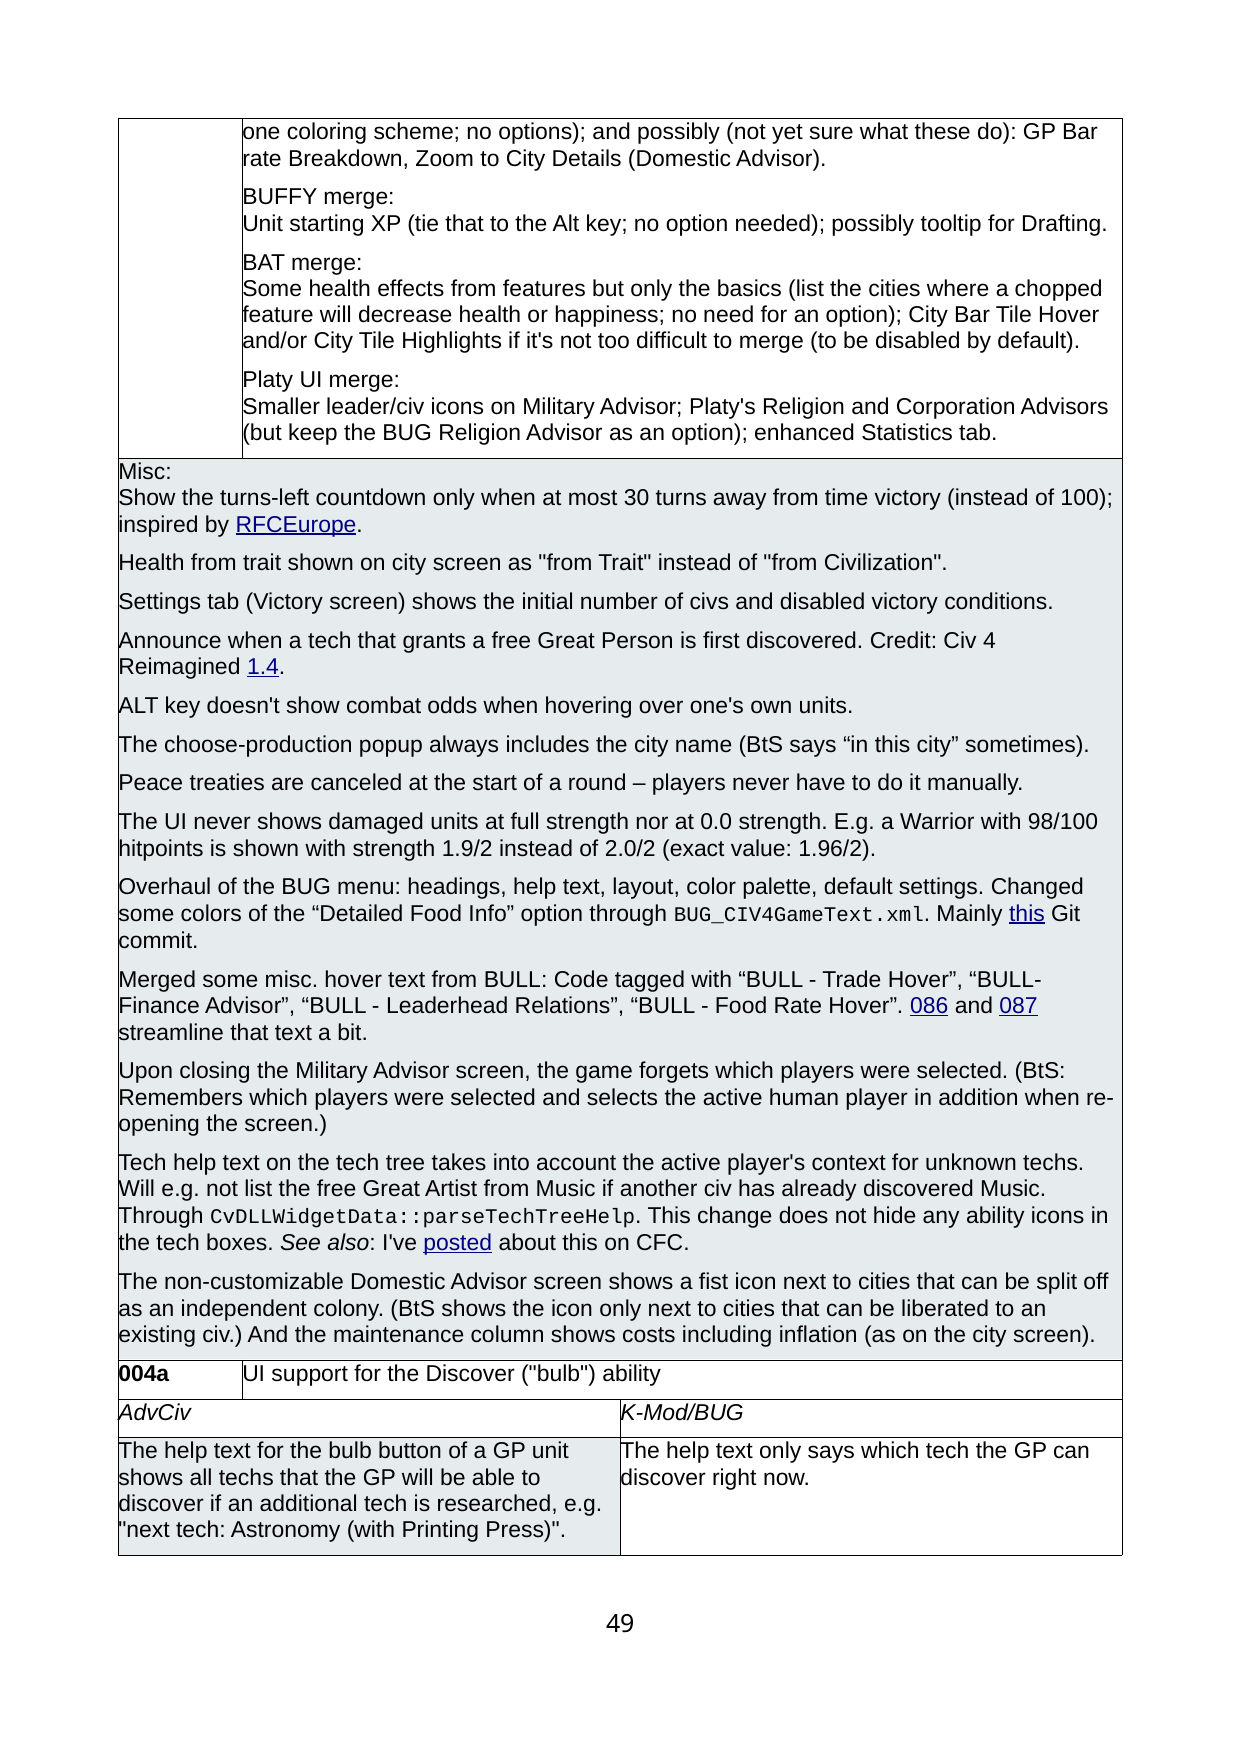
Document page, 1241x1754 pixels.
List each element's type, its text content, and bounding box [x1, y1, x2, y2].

table_cell one coloring scheme; no options); and possibly (not yet sure what these do): GP Bar rate Breakdown, Zoom to City Details (Domestic Advisor). BUFFY merge: Unit starting XP (tie that to the Alt key; no option needed); possibly tooltip for Drafting. BAT merge: Some health effects from features but only the basics (list the cities where a chopped feature will decrease health or happiness; no need for an option); City Bar Tile Hover and/or City Tile Highlights if it's not too difficult to merge (to be disabled by default). Platy UI merge: Smaller leader/civ icons on Military Advisor; Platy's Religion and Corporation Advisors (but keep the BUG Religion Advisor as an option); enhanced Statistics tab. [243, 119, 1122, 458]
table_cell The help text for the bulb button of a GP unit shows all techs that the GP will be able to discover if an additional tech is researched, e.g. "next tech: Astronomy (with Printing Press)". [119, 1438, 620, 1555]
table_cell 004a [119, 1361, 242, 1398]
table_cell K-Mod/BUG [621, 1400, 1122, 1437]
table_cell [119, 119, 242, 458]
table_cell AdvCiv [119, 1400, 620, 1437]
table_cell Misc: Show the turns-left countdown only when at most 30 turns away from time victory (instead of 100); inspired by RFCEurope. Health from trait shown on city screen as "from Trait" instead of "from Civilization". Settings tab (Victory screen) shows the initial number of civs and disabled victory conditions. Announce when a tech that grants a free Great Person is first discovered. Credit: Civ 4 Reimagined 1.4. ALT key doesn't show combat odds when hovering over one's own units. The choose-production popup always includes the city name (BtS says “in this city” sometimes). Peace treaties are canceled at the start of a round – players never have to do it manually. The UI never shows damaged units at full strength nor at 0.0 strength. E.g. a Warrior with 98/100 hitpoints is shown with strength 1.9/2 instead of 2.0/2 (exact value: 1.96/2). Overhaul of the BUG menu: headings, help text, layout, color palette, default settings. Changed some colors of the “Detailed Food Info” option through BUG_CIV4GameText.xml. Mainly this Git commit. Merged some misc. hover text from BULL: Code tagged with “BULL - Trade Hover”, “BULL- Finance Advisor”, “BULL - Leaderhead Relations”, “BULL - Food Rate Hover”. 086 and 087 streamline that text a bit. Upon closing the Military Advisor screen, the game forgets which players were selected. (BtS: Remembers which players were selected and selects the active human player in addition when re-opening the screen.) Tech help text on the tech tree takes into account the active player's context for unknown techs. Will e.g. not list the free Great Artist from Music if another civ has already discovered Music. Through CvDLLWidgetData::parseTechTreeHelp. This change does not hide any ability icons in the tech boxes. See also: I've posted about this on CFC. The non-customizable Domestic Advisor screen shows a fist icon next to cities that can be split off as an independent colony. (BtS shows the icon only next to cities that can be liberated to an existing civ.) And the maintenance column shows costs including inflation (as on the city screen). [119, 459, 1122, 1359]
table_cell UI support for the Discover ("bulb") ability [243, 1361, 1122, 1398]
table_cell The help text only says which tech the GP can discover right now. [621, 1438, 1122, 1555]
